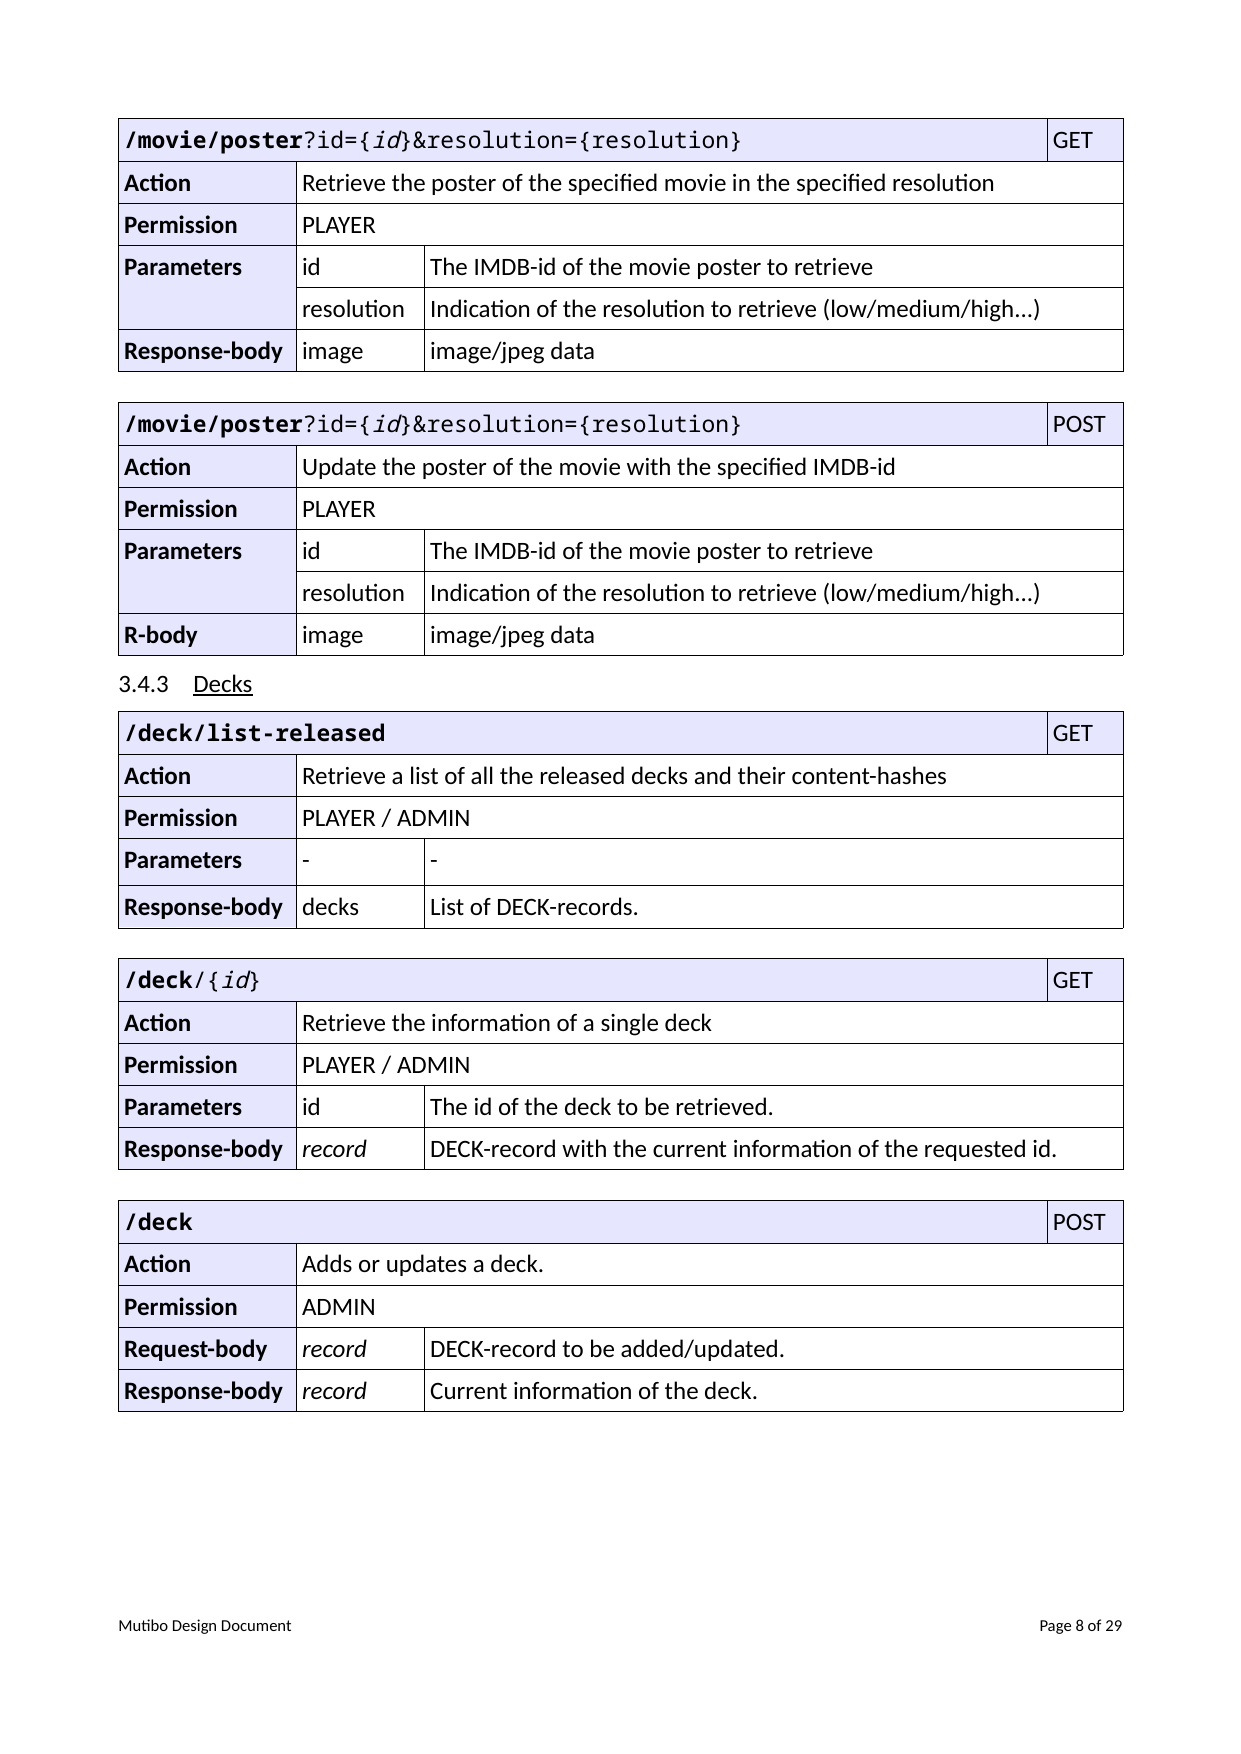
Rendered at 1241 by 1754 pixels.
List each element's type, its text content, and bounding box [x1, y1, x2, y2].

table_cell The IMDB-id of the movie poster to retrieve [425, 246, 1123, 287]
table_cell List of DECK-records. [425, 886, 1123, 927]
table_header GET [1048, 712, 1123, 754]
table_cell Permission [119, 488, 296, 529]
table_cell Current information of the deck. [425, 1370, 1123, 1411]
table_header GET [1048, 959, 1123, 1001]
table_cell Action [119, 162, 296, 203]
table_cell record [297, 1370, 424, 1411]
table_header /deck/{id} [119, 959, 1047, 1001]
table_cell Update the poster of the movie with the specified IMDB-id [297, 446, 1123, 487]
table_header /deck/list-released [119, 712, 1047, 754]
table_cell record [297, 1328, 424, 1369]
table_cell Permission [119, 1044, 296, 1085]
table_cell Response-body [119, 886, 296, 927]
table_cell Indication of the resolution to retrieve (low/medium/high...) [425, 288, 1123, 329]
table_cell Parameters [119, 839, 296, 885]
table_cell Retrieve the poster of the specified movie in the specified resolution [297, 162, 1123, 203]
table_cell Action [119, 446, 296, 487]
table_cell The IMDB-id of the movie poster to retrieve [425, 530, 1123, 571]
table_header /deck [119, 1201, 1047, 1243]
table_cell Response-body [119, 330, 296, 371]
table_cell Request-body [119, 1328, 296, 1369]
table_cell DECK-record with the current information of the requested id. [425, 1128, 1123, 1169]
table_header /movie/poster?id={id}&resolution={resolution} [119, 119, 1047, 161]
subtitle Decks [118, 668, 1122, 699]
table_cell resolution [297, 572, 424, 613]
table_cell id [297, 1086, 424, 1127]
table_cell Retrieve the information of a single deck [297, 1002, 1123, 1043]
table_cell PLAYER [297, 204, 1123, 245]
table_cell Action [119, 755, 296, 796]
table_cell Permission [119, 1286, 296, 1327]
table_cell Indication of the resolution to retrieve (low/medium/high...) [425, 572, 1123, 613]
table_cell Permission [119, 204, 296, 245]
table_cell image [297, 614, 424, 655]
table_cell The id of the deck to be retrieved. [425, 1086, 1123, 1127]
table_cell Adds or updates a deck. [297, 1244, 1123, 1285]
table_header POST [1048, 403, 1123, 445]
table_cell resolution [297, 288, 424, 329]
table_cell - [425, 839, 1123, 885]
table_cell Retrieve a list of all the released decks and their content-hashes [297, 755, 1123, 796]
table_cell Response-body [119, 1370, 296, 1411]
table_cell image/jpeg data [425, 614, 1123, 655]
table_header POST [1048, 1201, 1123, 1243]
table_cell ADMIN [297, 1286, 1123, 1327]
table_cell image/jpeg data [425, 330, 1123, 371]
table_cell PLAYER [297, 488, 1123, 529]
table_cell Parameters [119, 1086, 296, 1127]
table_cell Parameters [119, 246, 296, 329]
table_cell record [297, 1128, 424, 1169]
table_cell decks [297, 886, 424, 927]
table_cell PLAYER / ADMIN [297, 1044, 1123, 1085]
table_cell Parameters [119, 530, 296, 613]
table_cell Permission [119, 797, 296, 838]
table_cell PLAYER / ADMIN [297, 797, 1123, 838]
table_header GET [1048, 119, 1123, 161]
table_header /movie/poster?id={id}&resolution={resolution} [119, 403, 1047, 445]
table_cell id [297, 246, 424, 287]
table_cell Action [119, 1244, 296, 1285]
table_cell DECK-record to be added/updated. [425, 1328, 1123, 1369]
table_cell R-body [119, 614, 296, 655]
table_cell id [297, 530, 424, 571]
table_cell - [297, 839, 424, 885]
table_cell image [297, 330, 424, 371]
table_cell Response-body [119, 1128, 296, 1169]
table_cell Action [119, 1002, 296, 1043]
